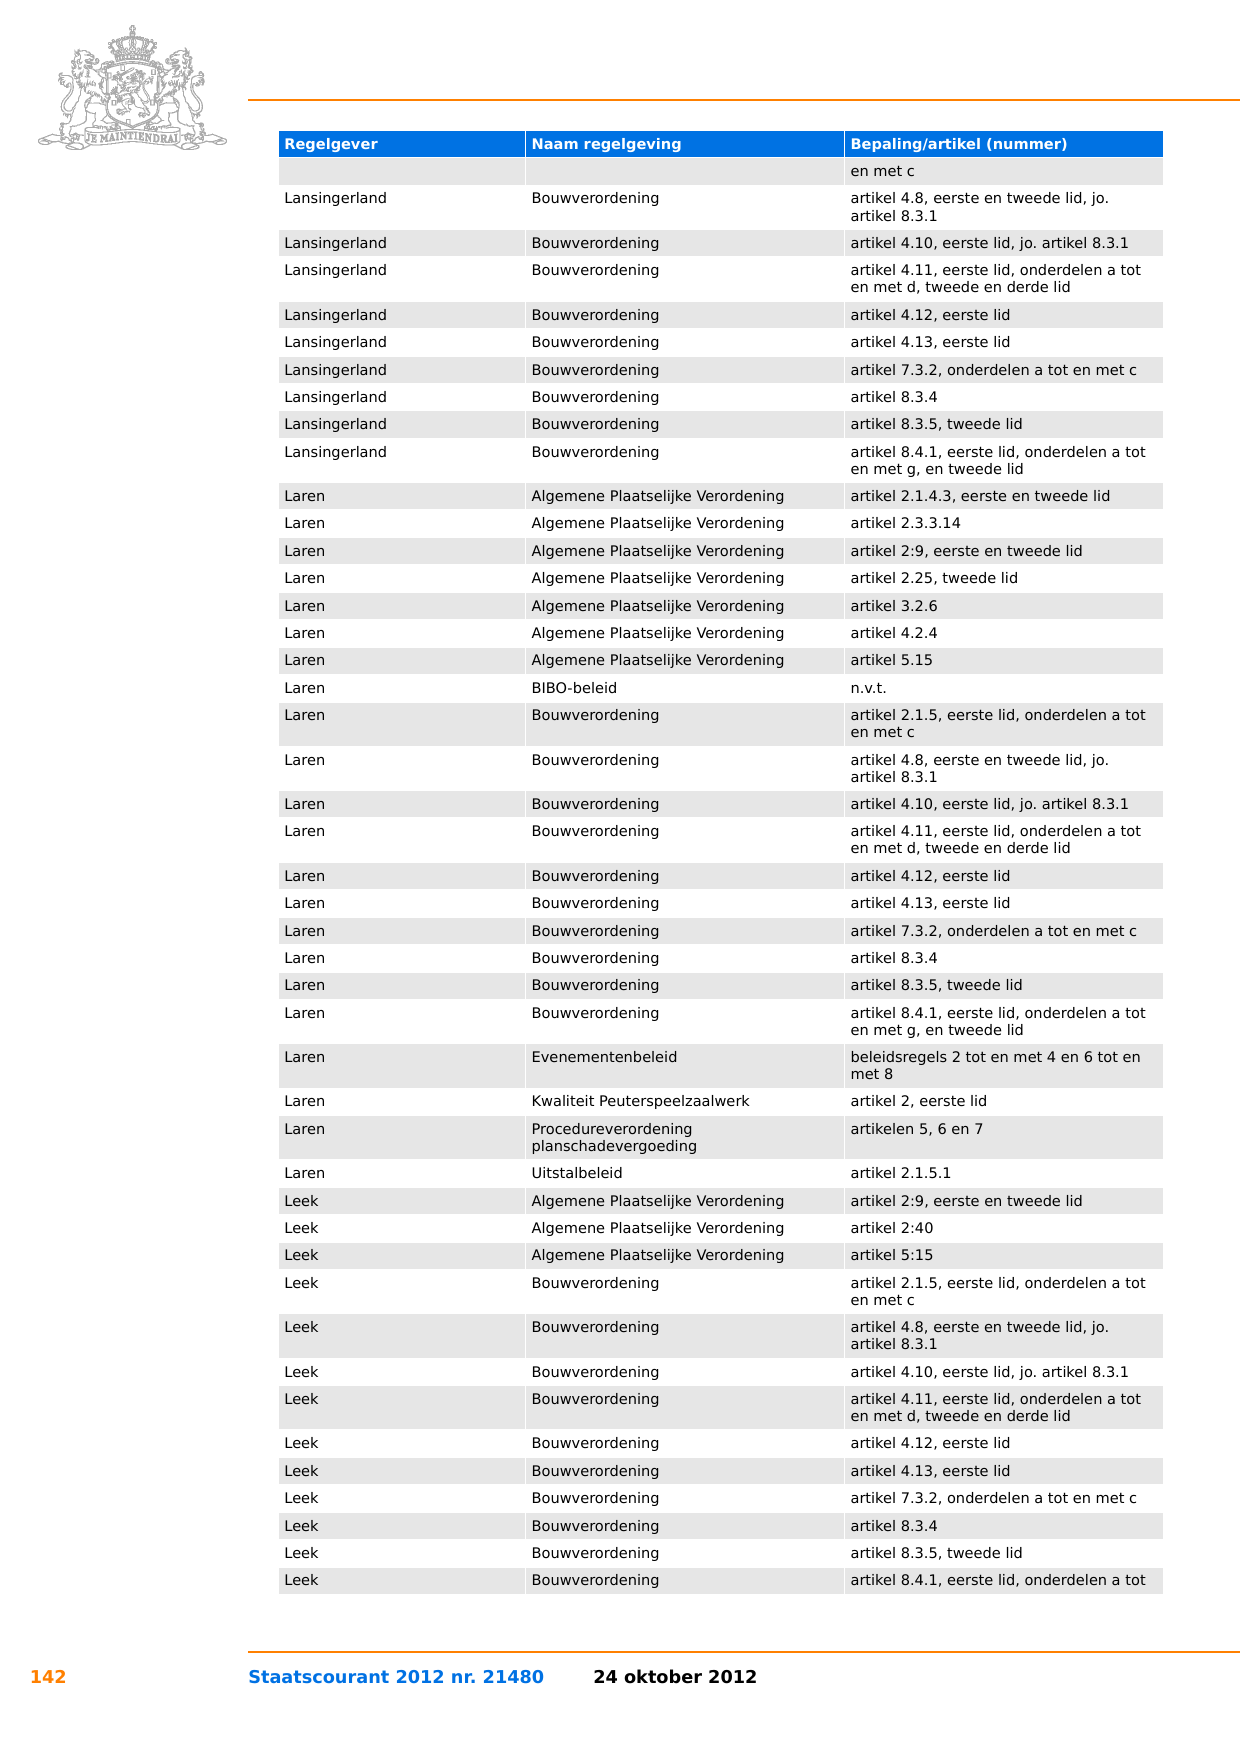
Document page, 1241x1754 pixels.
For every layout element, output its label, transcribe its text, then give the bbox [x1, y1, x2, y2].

table_cell Laren [279, 1044, 525, 1088]
table_cell artikel 2.3.3.14 [845, 511, 1163, 537]
table_cell Leek [279, 1243, 525, 1269]
table_cell Algemene Plaatselijke Verordening [526, 1243, 844, 1269]
table_cell Algemene Plaatselijke Verordening [526, 1215, 844, 1242]
table_cell artikel 4.8, eerste en tweede lid, jo. artikel 8.3.1 [845, 747, 1163, 790]
table_cell artikel 2.1.5, eerste lid, onderdelen a tot en met c [845, 703, 1163, 746]
table_cell Algemene Plaatselijke Verordening [526, 648, 844, 674]
table_cell Laren [279, 1160, 525, 1187]
table_cell Lansingerland [279, 186, 525, 229]
table_cell Procedureverordening planschadevergoeding [526, 1116, 844, 1159]
table_cell Bouwverordening [526, 1314, 844, 1358]
table_cell artikel 8.3.5, tweede lid [845, 411, 1163, 438]
table_cell artikel 8.4.1, eerste lid, onderdelen a tot [845, 1568, 1163, 1594]
table_cell artikel 4.13, eerste lid [845, 1458, 1163, 1484]
table_cell Bouwverordening [526, 329, 844, 356]
table_cell artikel 2, eerste lid [845, 1089, 1163, 1115]
table_cell Bouwverordening [526, 1386, 844, 1429]
picture [38, 25, 227, 150]
table_cell artikel 4.2.4 [845, 620, 1163, 647]
table_cell Laren [279, 1116, 525, 1159]
table_cell Laren [279, 593, 525, 619]
table_cell artikel 8.3.5, tweede lid [845, 1540, 1163, 1566]
table_cell Laren [279, 1089, 525, 1115]
table_cell Bouwverordening [526, 439, 844, 482]
table_cell Evenementenbeleid [526, 1044, 844, 1088]
table_header Bepaling/artikel (nummer) [845, 131, 1163, 157]
table_cell Bouwverordening [526, 1458, 844, 1484]
table_cell BIBO-beleid [526, 675, 844, 701]
table_cell Laren [279, 511, 525, 537]
table_cell Leek [279, 1386, 525, 1429]
table_cell Laren [279, 648, 525, 674]
table_cell Lansingerland [279, 357, 525, 383]
table_cell Laren [279, 791, 525, 817]
table_cell Bouwverordening [526, 863, 844, 889]
table_cell Bouwverordening [526, 703, 844, 746]
table_cell Algemene Plaatselijke Verordening [526, 565, 844, 592]
table_cell Lansingerland [279, 384, 525, 410]
table_cell artikel 4.8, eerste en tweede lid, jo. artikel 8.3.1 [845, 1314, 1163, 1358]
table_cell Laren [279, 918, 525, 944]
table_cell Algemene Plaatselijke Verordening [526, 511, 844, 537]
table_cell Laren [279, 747, 525, 790]
table_cell Bouwverordening [526, 747, 844, 790]
table_cell artikel 3.2.6 [845, 593, 1163, 619]
table_cell artikel 4.10, eerste lid, jo. artikel 8.3.1 [845, 230, 1163, 256]
table_cell Laren [279, 565, 525, 592]
table_cell artikel 4.8, eerste en tweede lid, jo. artikel 8.3.1 [845, 186, 1163, 229]
table_cell artikel 8.3.4 [845, 384, 1163, 410]
table_cell artikel 2.1.5.1 [845, 1160, 1163, 1187]
table_cell Leek [279, 1270, 525, 1313]
table_cell [279, 158, 525, 185]
table_cell Lansingerland [279, 329, 525, 356]
table_cell Bouwverordening [526, 1513, 844, 1539]
table_cell Bouwverordening [526, 258, 844, 301]
table_cell Bouwverordening [526, 411, 844, 438]
table_cell artikel 2:9, eerste en tweede lid [845, 1188, 1163, 1214]
table_cell en met c [845, 158, 1163, 185]
table_cell artikel 2:40 [845, 1215, 1163, 1242]
table_cell Laren [279, 483, 525, 509]
table_cell Laren [279, 675, 525, 701]
table_cell Laren [279, 538, 525, 564]
table_cell Bouwverordening [526, 945, 844, 971]
table_cell artikel 8.3.5, tweede lid [845, 973, 1163, 999]
table_cell Lansingerland [279, 302, 525, 328]
table_cell Lansingerland [279, 439, 525, 482]
table_cell Leek [279, 1314, 525, 1358]
table_cell Leek [279, 1485, 525, 1512]
table_cell Laren [279, 620, 525, 647]
table_cell Bouwverordening [526, 791, 844, 817]
table_cell Leek [279, 1359, 525, 1385]
table_cell [526, 158, 844, 185]
table_cell n.v.t. [845, 675, 1163, 701]
table_cell Bouwverordening [526, 1485, 844, 1512]
table_cell artikel 8.4.1, eerste lid, onderdelen a tot en met g, en tweede lid [845, 439, 1163, 482]
table_cell artikel 2.1.5, eerste lid, onderdelen a tot en met c [845, 1270, 1163, 1313]
table_cell Leek [279, 1458, 525, 1484]
table_cell Lansingerland [279, 230, 525, 256]
table_cell artikel 4.11, eerste lid, onderdelen a tot en met d, tweede en derde lid [845, 258, 1163, 301]
table_cell artikel 8.3.4 [845, 1513, 1163, 1539]
table_header Regelgever [279, 131, 525, 157]
table_cell Leek [279, 1540, 525, 1566]
table_cell Lansingerland [279, 258, 525, 301]
table_cell artikel 5.15 [845, 648, 1163, 674]
table_cell artikel 7.3.2, onderdelen a tot en met c [845, 1485, 1163, 1512]
table_cell artikel 2.1.4.3, eerste en tweede lid [845, 483, 1163, 509]
table_cell artikel 2.25, tweede lid [845, 565, 1163, 592]
table_cell artikel 4.11, eerste lid, onderdelen a tot en met d, tweede en derde lid [845, 1386, 1163, 1429]
table_cell Bouwverordening [526, 230, 844, 256]
table_cell Bouwverordening [526, 819, 844, 862]
table_cell artikel 7.3.2, onderdelen a tot en met c [845, 918, 1163, 944]
table_cell Bouwverordening [526, 1568, 844, 1594]
table_cell artikel 2:9, eerste en tweede lid [845, 538, 1163, 564]
table_cell artikel 4.12, eerste lid [845, 863, 1163, 889]
table_cell Uitstalbeleid [526, 1160, 844, 1187]
table_cell artikelen 5, 6 en 7 [845, 1116, 1163, 1159]
table_cell Bouwverordening [526, 890, 844, 917]
table_cell Leek [279, 1215, 525, 1242]
table_cell Algemene Plaatselijke Verordening [526, 593, 844, 619]
table_cell Bouwverordening [526, 186, 844, 229]
table_cell Laren [279, 945, 525, 971]
table_cell Laren [279, 973, 525, 999]
table_cell Algemene Plaatselijke Verordening [526, 483, 844, 509]
table_cell artikel 5:15 [845, 1243, 1163, 1269]
table_cell artikel 8.4.1, eerste lid, onderdelen a tot en met g, en tweede lid [845, 1000, 1163, 1043]
table_cell artikel 4.12, eerste lid [845, 1431, 1163, 1457]
table_cell Bouwverordening [526, 918, 844, 944]
table_cell Bouwverordening [526, 357, 844, 383]
table_cell Leek [279, 1568, 525, 1594]
table_cell Algemene Plaatselijke Verordening [526, 1188, 844, 1214]
table_cell Bouwverordening [526, 1000, 844, 1043]
table_cell Leek [279, 1431, 525, 1457]
table_cell Bouwverordening [526, 1431, 844, 1457]
table_cell Bouwverordening [526, 1359, 844, 1385]
table_cell artikel 8.3.4 [845, 945, 1163, 971]
table_cell Bouwverordening [526, 1270, 844, 1313]
table_cell Algemene Plaatselijke Verordening [526, 538, 844, 564]
table_cell Laren [279, 1000, 525, 1043]
table_cell Bouwverordening [526, 302, 844, 328]
table_cell beleidsregels 2 tot en met 4 en 6 tot en met 8 [845, 1044, 1163, 1088]
table_cell Leek [279, 1513, 525, 1539]
table_cell Laren [279, 703, 525, 746]
table_cell Lansingerland [279, 411, 525, 438]
table_header Naam regelgeving [526, 131, 844, 157]
table_cell Laren [279, 863, 525, 889]
table_cell artikel 4.11, eerste lid, onderdelen a tot en met d, tweede en derde lid [845, 819, 1163, 862]
table_cell artikel 4.13, eerste lid [845, 890, 1163, 917]
table_cell Kwaliteit Peuterspeelzaalwerk [526, 1089, 844, 1115]
table_cell artikel 4.10, eerste lid, jo. artikel 8.3.1 [845, 791, 1163, 817]
table_cell artikel 4.13, eerste lid [845, 329, 1163, 356]
table_cell Bouwverordening [526, 384, 844, 410]
table_cell Laren [279, 819, 525, 862]
table_cell artikel 4.10, eerste lid, jo. artikel 8.3.1 [845, 1359, 1163, 1385]
table_cell Bouwverordening [526, 973, 844, 999]
table_cell Bouwverordening [526, 1540, 844, 1566]
table_cell Laren [279, 890, 525, 917]
table_cell Algemene Plaatselijke Verordening [526, 620, 844, 647]
table_cell artikel 7.3.2, onderdelen a tot en met c [845, 357, 1163, 383]
table_cell artikel 4.12, eerste lid [845, 302, 1163, 328]
table_cell Leek [279, 1188, 525, 1214]
